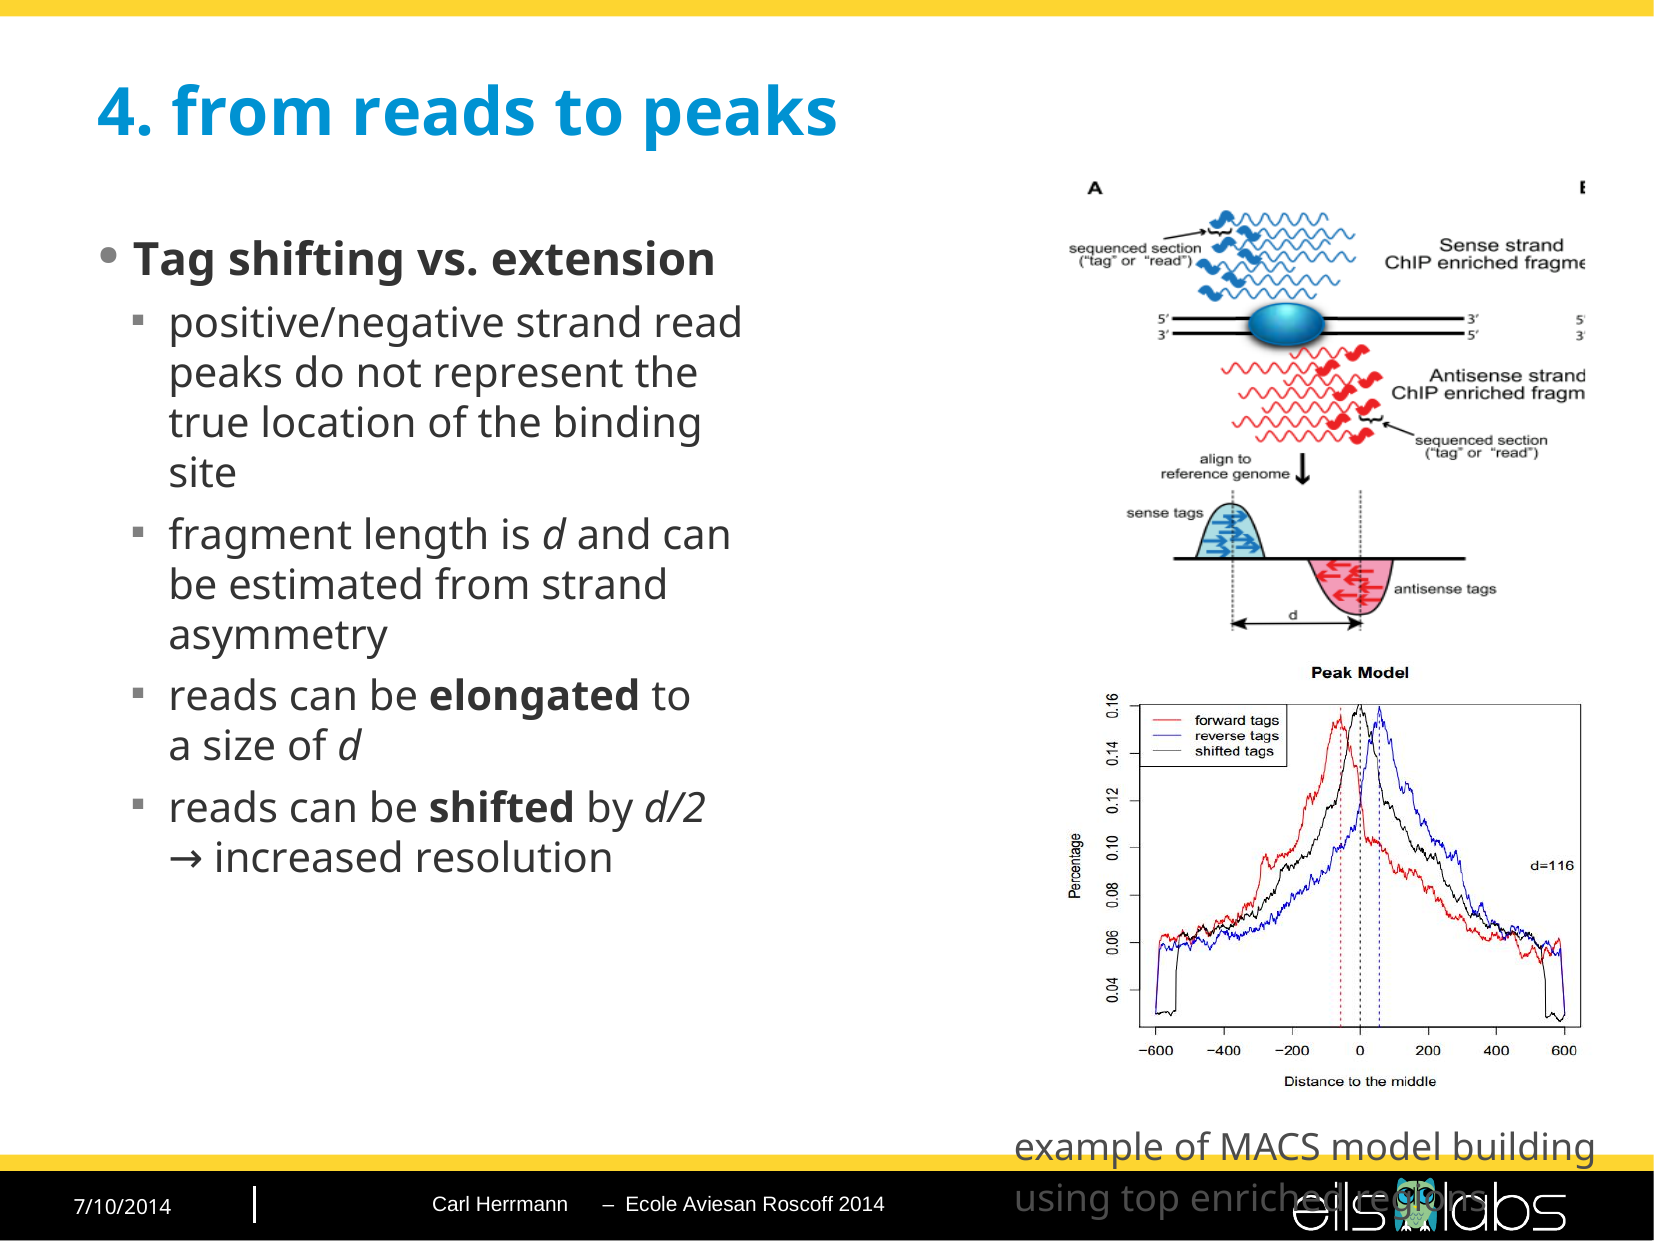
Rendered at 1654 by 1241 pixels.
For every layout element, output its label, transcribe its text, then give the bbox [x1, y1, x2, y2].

title 4. from reads to peaks [82, 61, 1571, 168]
text_box example of MACS model building using top enriched regions [999, 1112, 1608, 1230]
picture [1066, 654, 1604, 1092]
picture [1053, 170, 1586, 638]
list Tag shifting vs. extension positive/negative strand read peaks do not represent the true location of the binding site fragment length is d and can be estimated from strand asymmetry reads can be elongated to a size of d reads can be shifted by d/2 → increased resolution [82, 222, 793, 1149]
